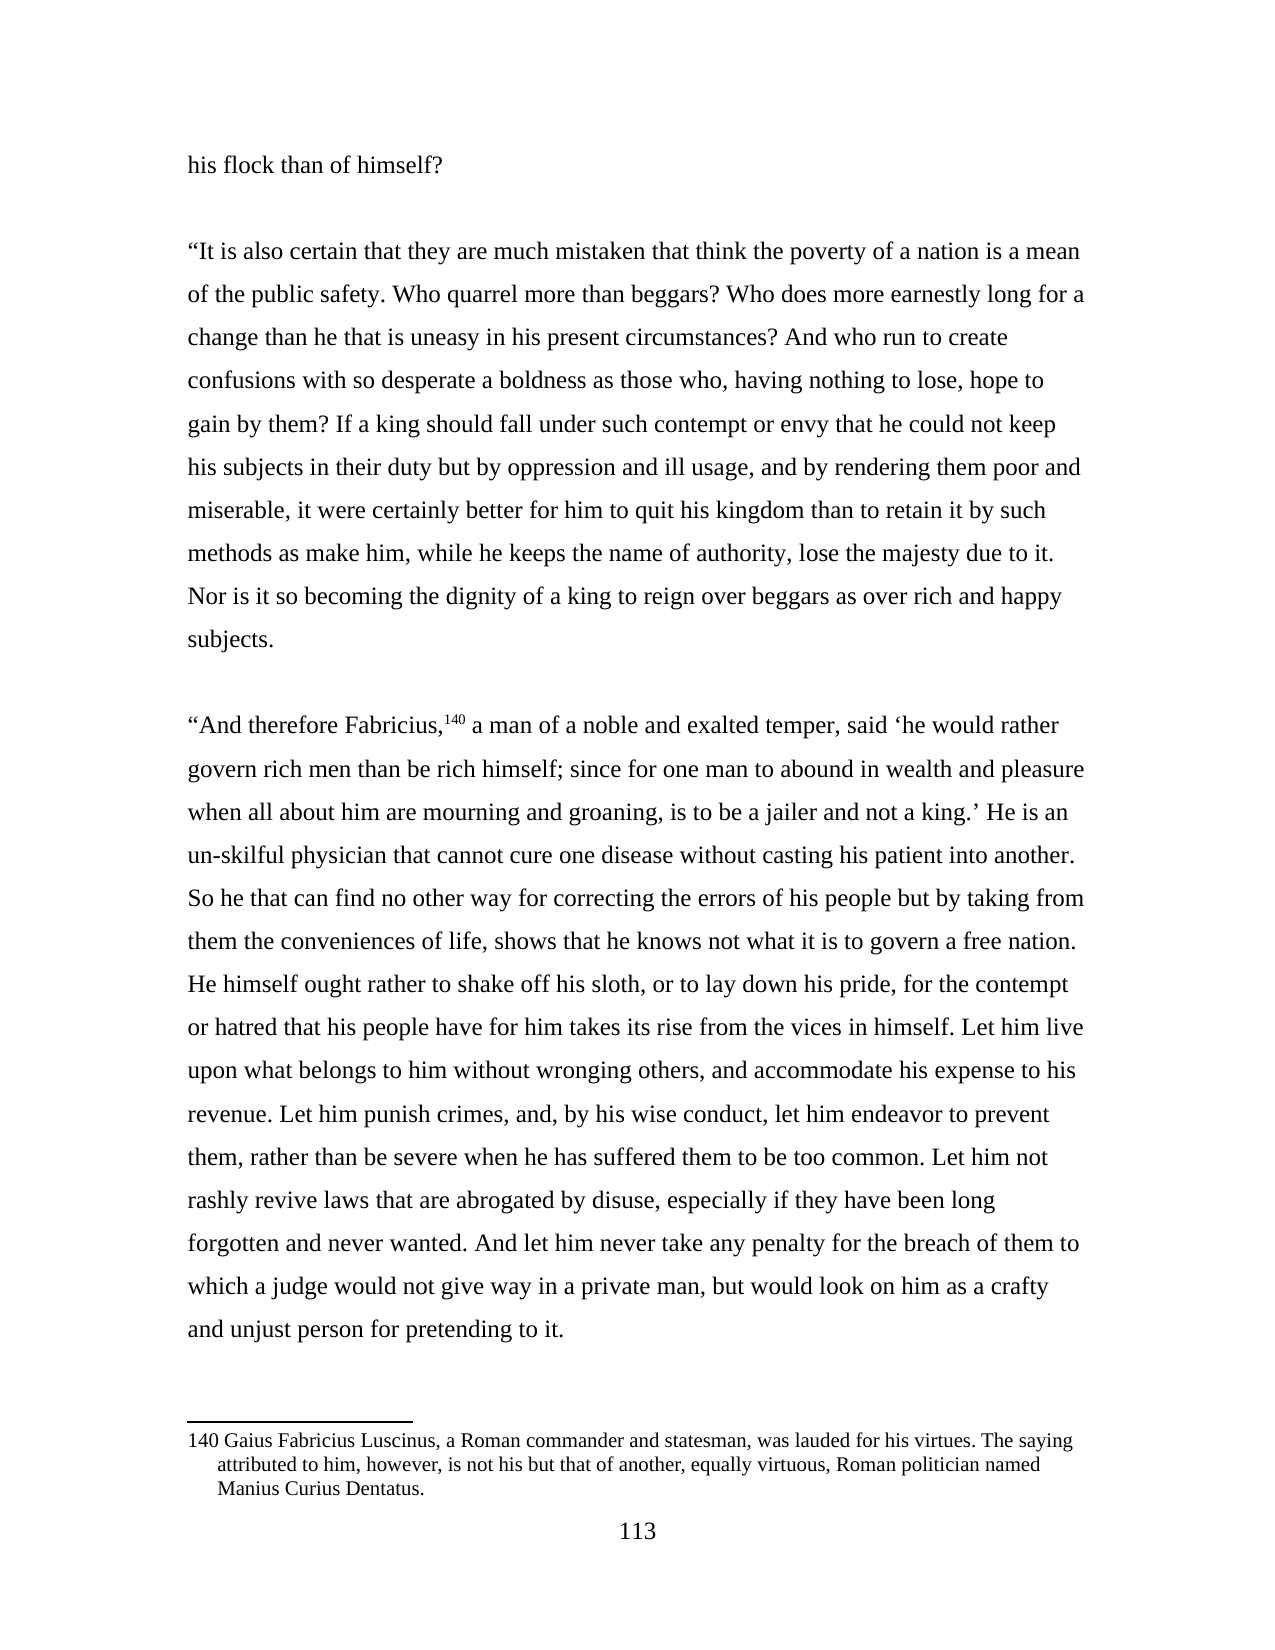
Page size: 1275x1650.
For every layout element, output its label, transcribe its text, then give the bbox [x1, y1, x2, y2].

text “It is also certain that they are much mistaken that think the poverty of a nation is a mean of the public safety. Who quarrel more than beggars? Who does more earnestly long for a change than he that is uneasy in his present circumstances? And who run to create confusions with so desperate a boldness as those who, having nothing to lose, hope to gain by them? If a king should fall under such contempt or envy that he could not keep his subjects in their duty but by oppression and ill usage, and by rendering them poor and miserable, it were certainly better for him to quit his kingdom than to retain it by such methods as make him, while he keeps the name of authority, lose the majesty due to it. Nor is it so becoming the dignity of a king to reign over beggars as over rich and happy subjects. [187, 236, 1087, 653]
text “And therefore Fabricius, a man of a noble and exalted temper, said ‘he would rather govern rich men than be rich himself; since for one man to abound in wealth and pleasure when all about him are mourning and groaning, is to be a jailer and not a king.’ He is an un-skilful physician that cannot cure one disease without casting his patient into another. So he that can find no other way for correcting the errors of his people but by taking from them the conveniences of life, shows that he knows not what it is to govern a free nation. He himself ought rather to shake off his sloth, or to lay down his pride, for the contempt or hatred that his people have for him takes its rise from the vices in himself. Let him live upon what belongs to him without wronging others, and accommodate his expense to his revenue. Let him punish crimes, and, by his wise conduct, let him endeavor to prevent them, rather than be severe when he has suffered them to be too common. Let him not rashly revive laws that are abrogated by disuse, especially if they have been long forgotten and never wanted. And let him never take any penalty for the breach of them to which a judge would not give way in a private man, but would look on him as a crafty and unjust person for pretending to it. [187, 711, 1087, 1343]
text Gaius Fabricius Luscinus, a Roman commander and statesman, was lauded for his virtues. The saying attributed to him, however, is not his but that of another, equally virtuous, Roman politician named Manius Curius Dentatus. [187, 1428, 1087, 1500]
text his flock than of himself? [187, 150, 1087, 179]
